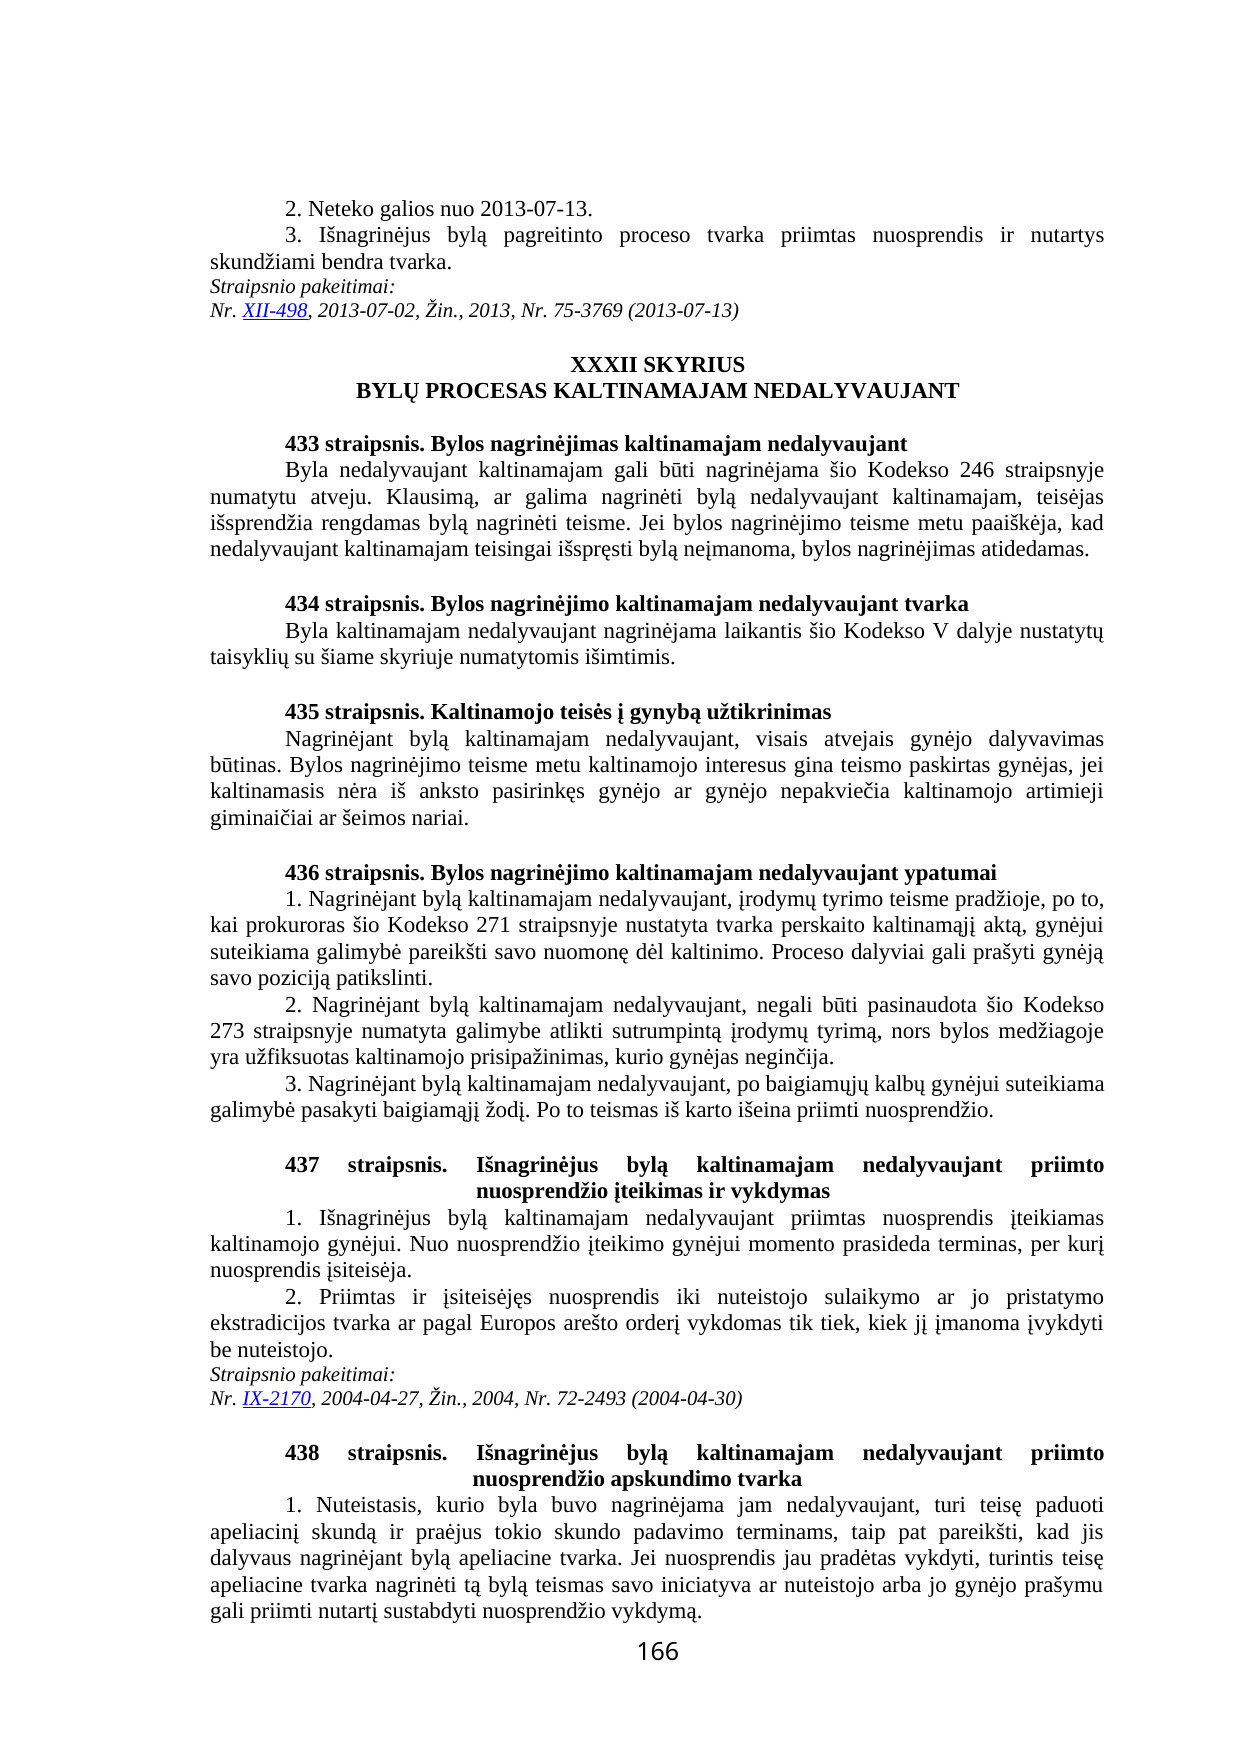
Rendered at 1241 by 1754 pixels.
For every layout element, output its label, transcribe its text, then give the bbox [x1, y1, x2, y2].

text 434 straipsnis. Bylos nagrinėjimo kaltinamajam nedalyvaujant tvarka [210, 591, 1106, 617]
text 3. Nagrinėjant bylą kaltinamajam nedalyvaujant, po baigiamųjų kalbų gynėjui suteikiama galimybė pasakyti baigiamąjį žodį. Po to teismas iš karto išeina priimti nuosprendžio. [210, 1070, 1106, 1122]
text Nr. XII-498, 2013-07-02, Žin., 2013, Nr. 75-3769 (2013-07-13) [210, 298, 1106, 322]
text Straipsnio pakeitimai: [210, 274, 1106, 298]
text 437 straipsnis. Išnagrinėjus bylą kaltinamajam nedalyvaujant priimto nuosprendžio įteikimas ir vykdymas [285, 1151, 1106, 1204]
text 433 straipsnis. Bylos nagrinėjimas kaltinamajam nedalyvaujant [210, 430, 1106, 456]
text 438 straipsnis. Išnagrinėjus bylą kaltinamajam nedalyvaujant priimto nuosprendžio apskundimo tvarka [285, 1439, 1106, 1492]
text XXXII skyrius [210, 351, 1106, 377]
text 435 straipsnis. Kaltinamojo teisės į gynybą užtikrinimas [210, 698, 1106, 725]
text 1. Nagrinėjant bylą kaltinamajam nedalyvaujant, įrodymų tyrimo teisme pradžioje, po to, kai prokuroras šio Kodekso 271 straipsnyje nustatyta tvarka perskaito kaltinamąjį aktą, gynėjui suteikiama galimybė pareikšti savo nuomonę dėl kaltinimo. Proceso dalyviai gali prašyti gynėją savo poziciją patikslinti. [210, 885, 1106, 991]
text 436 straipsnis. Bylos nagrinėjimo kaltinamajam nedalyvaujant ypatumai [210, 859, 1106, 885]
text Bylų procesas kaltinamajam nedalyvaujant [210, 377, 1106, 404]
text Nr. IX-2170, 2004-04-27, Žin., 2004, Nr. 72-2493 (2004-04-30) [210, 1386, 1106, 1410]
text Straipsnio pakeitimai: [210, 1362, 1106, 1386]
text 2. Priimtas ir įsiteisėjęs nuosprendis iki nuteistojo sulaikymo ar jo pristatymo ekstradicijos tvarka ar pagal Europos arešto orderį vykdomas tik tiek, kiek jį įmanoma įvykdyti be nuteistojo. [210, 1283, 1106, 1362]
text Byla nedalyvaujant kaltinamajam gali būti nagrinėjama šio Kodekso 246 straipsnyje numatytu atveju. Klausimą, ar galima nagrinėti bylą nedalyvaujant kaltinamajam, teisėjas išsprendžia rengdamas bylą nagrinėti teisme. Jei bylos nagrinėjimo teisme metu paaiškėja, kad nedalyvaujant kaltinamajam teisingai išspręsti bylą neįmanoma, bylos nagrinėjimas atidedamas. [210, 456, 1106, 562]
text 2. Nagrinėjant bylą kaltinamajam nedalyvaujant, negali būti pasinaudota šio Kodekso 273 straipsnyje numatyta galimybe atlikti sutrumpintą įrodymų tyrimą, nors bylos medžiagoje yra užfiksuotas kaltinamojo prisipažinimas, kurio gynėjas neginčija. [210, 991, 1106, 1070]
text 1. Išnagrinėjus bylą kaltinamajam nedalyvaujant priimtas nuosprendis įteikiamas kaltinamojo gynėjui. Nuo nuosprendžio įteikimo gynėjui momento prasideda terminas, per kurį nuosprendis įsiteisėja. [210, 1204, 1106, 1283]
text 1. Nuteistasis, kurio byla buvo nagrinėjama jam nedalyvaujant, turi teisę paduoti apeliacinį skundą ir praėjus tokio skundo padavimo terminams, taip pat pareikšti, kad jis dalyvaus nagrinėjant bylą apeliacine tvarka. Jei nuosprendis jau pradėtas vykdyti, turintis teisę apeliacine tvarka nagrinėti tą bylą teismas savo iniciatyva ar nuteistojo arba jo gynėjo prašymu gali priimti nutartį sustabdyti nuosprendžio vykdymą. [210, 1492, 1106, 1623]
text Byla kaltinamajam nedalyvaujant nagrinėjama laikantis šio Kodekso V dalyje nustatytų taisyklių su šiame skyriuje numatytomis išimtimis. [210, 617, 1106, 669]
text 2. Neteko galios nuo 2013-07-13. [210, 195, 1106, 221]
text Nagrinėjant bylą kaltinamajam nedalyvaujant, visais atvejais gynėjo dalyvavimas būtinas. Bylos nagrinėjimo teisme metu kaltinamojo interesus gina teismo paskirtas gynėjas, jei kaltinamasis nėra iš anksto pasirinkęs gynėjo ar gynėjo nepakviečia kaltinamojo artimieji giminaičiai ar šeimos nariai. [210, 725, 1106, 830]
text 3. Išnagrinėjus bylą pagreitinto proceso tvarka priimtas nuosprendis ir nutartys skundžiami bendra tvarka. [210, 221, 1106, 274]
